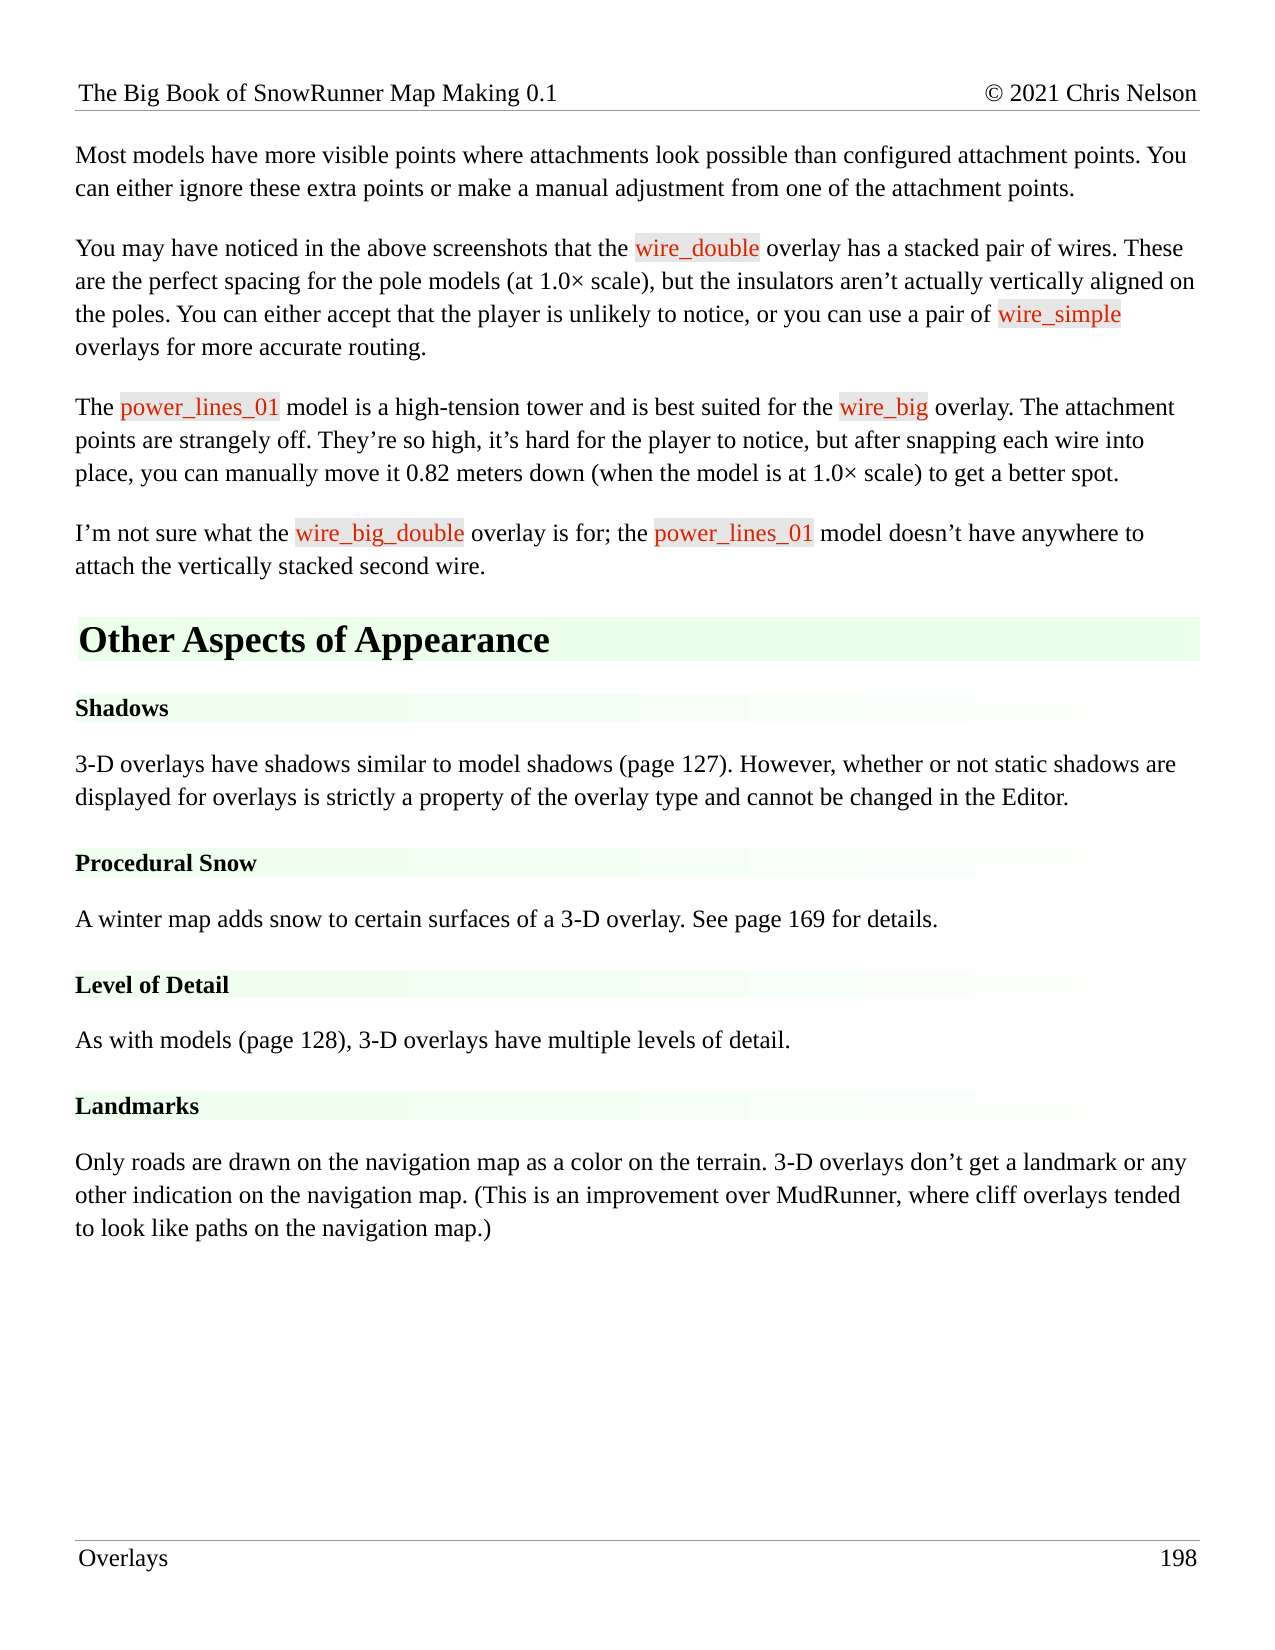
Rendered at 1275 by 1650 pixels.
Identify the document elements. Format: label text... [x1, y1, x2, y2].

text I’m not sure what the wire_big_double overlay is for; the power_lines_01 model doesn’t have anywhere to attach the vertically stacked second wire. [75, 518, 1200, 580]
text You may have noticed in the above screenshots that the wire_double overlay has a stacked pair of wires. These are the perfect spacing for the pole models (at 1.0× scale), but the insulators aren’t actually vertically aligned on the poles. You can either accept that the player is unlikely to notice, or you can use a pair of wire_simple overlays for more accurate routing. [75, 233, 1200, 361]
text Only roads are drawn on the navigation map as a color on the terrain. 3‑D overlays don’t get a landmark or any other indication on the navigation map. (This is an improvement over MudRunner, where cliff overlays tended to look like paths on the navigation map.) [75, 1147, 1200, 1242]
text The power_lines_01 model is a high-tension tower and is best suited for the wire_big overlay. The attachment points are strangely off. They’re so high, it’s hard for the player to notice, but after snapping each wire into place, you can manually move it 0.82 meters down (when the model is at 1.0× scale) to get a better spot. [75, 392, 1200, 487]
subtitle Level of Detail [75, 970, 1200, 998]
subtitle Shadows [75, 694, 1200, 722]
subtitle Procedural Snow [75, 848, 1200, 877]
text Most models have more visible points where attachments look possible than configured attachment points. You can either ignore these extra points or make a manual adjustment from one of the attachment points. [75, 140, 1200, 202]
text A winter map adds snow to certain surfaces of a 3‑D overlay. See page 169 for details. [75, 904, 1200, 933]
subtitle Other Aspects of Appearance [78, 617, 1200, 661]
text As with models (page 128), 3‑D overlays have multiple levels of detail. [75, 1025, 1200, 1054]
text 3‑D overlays have shadows similar to model shadows (page 127). However, whether or not static shadows are displayed for overlays is strictly a property of the overlay type and cannot be changed in the Editor. [75, 749, 1200, 811]
subtitle Landmarks [75, 1091, 1200, 1120]
